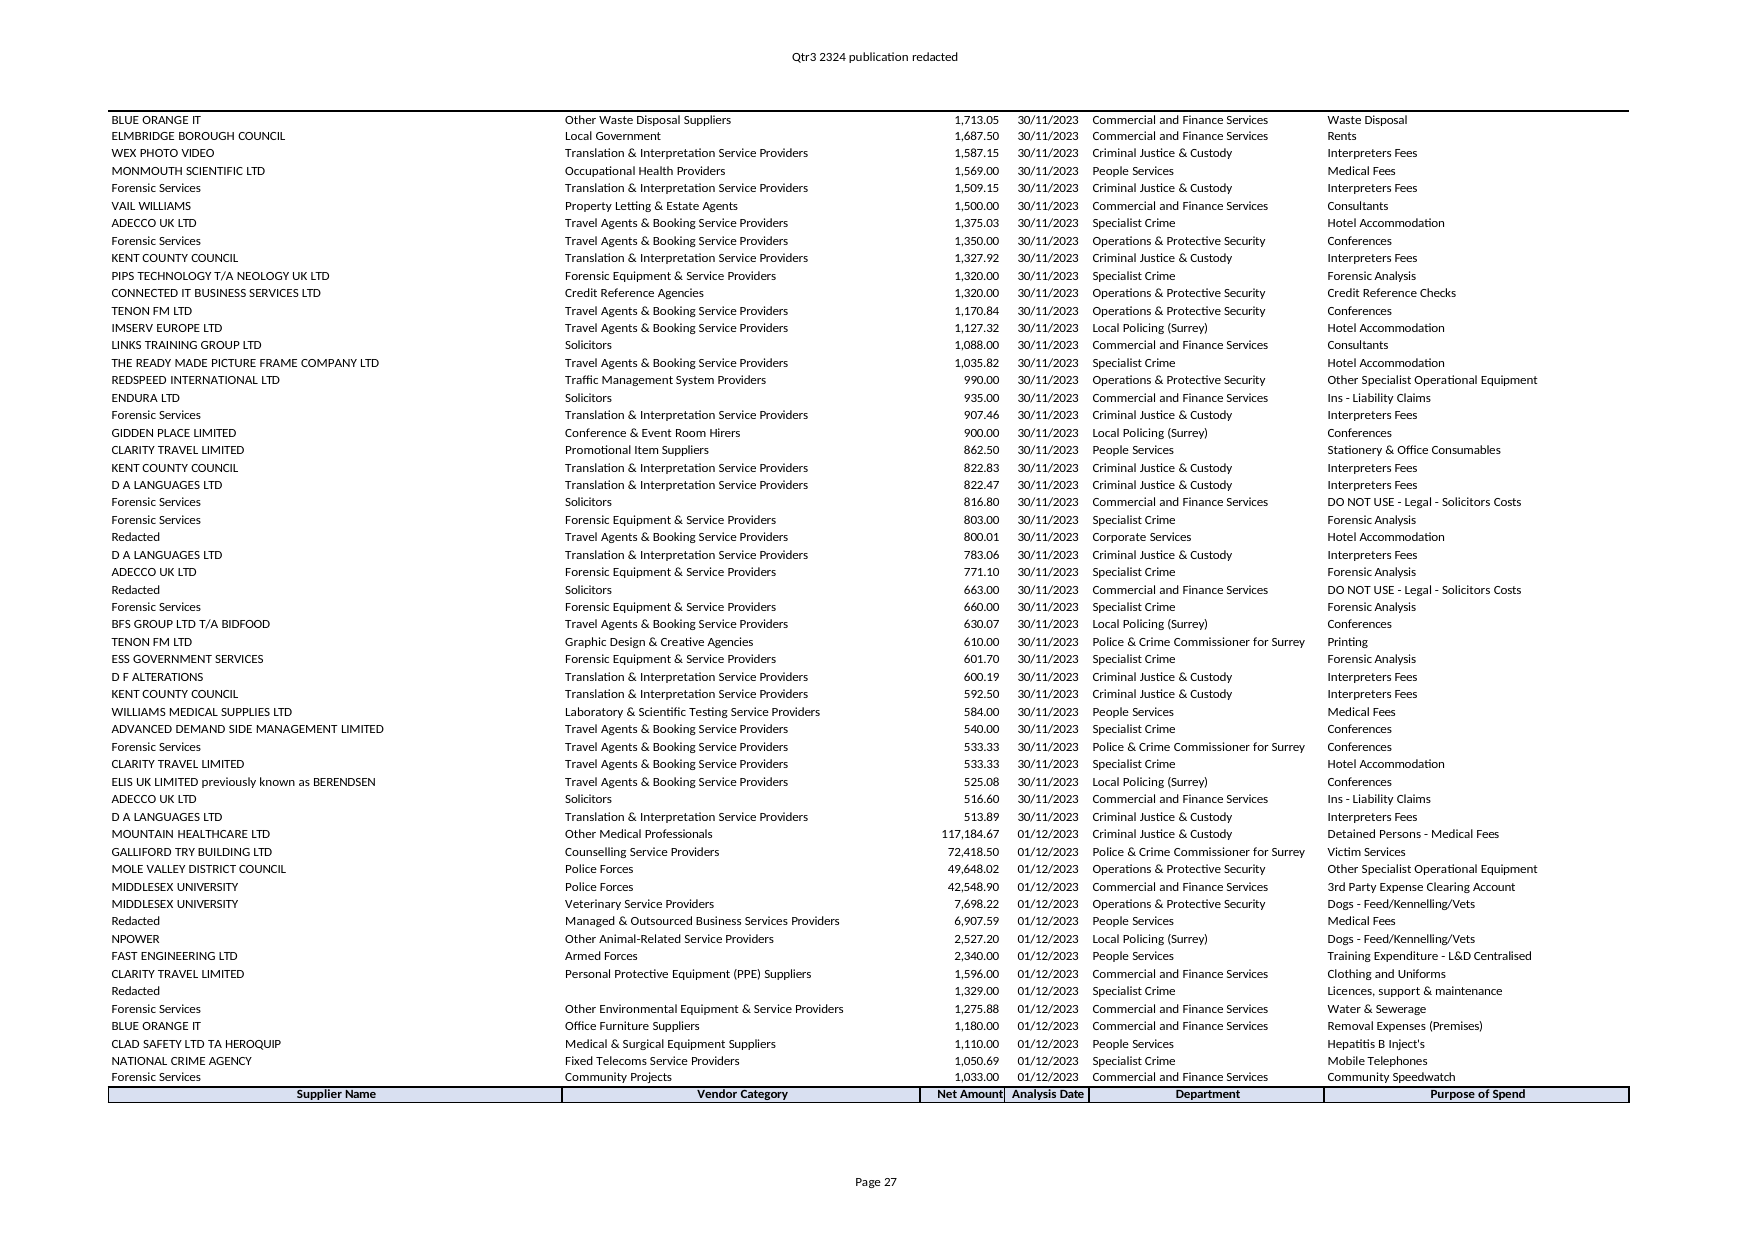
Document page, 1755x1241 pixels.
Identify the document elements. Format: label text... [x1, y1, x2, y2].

table_cell Criminal Justice & Custody [1089, 407, 1324, 425]
table_cell Forensic Equipment & Service Providers [562, 564, 920, 582]
table_cell Commercial and Finance Services [1089, 198, 1324, 215]
table_cell CONNECTED IT BUSINESS SERVICES LTD [108, 285, 562, 303]
table_cell 1,327.92 [920, 250, 1004, 268]
table_cell Translation & Interpretation Service Providers [562, 669, 920, 687]
table_cell NATIONAL CRIME AGENCY [108, 1053, 562, 1071]
table_cell 1,509.15 [920, 181, 1004, 198]
table_cell 803.00 [920, 512, 1004, 529]
table_cell Occupational Health Providers [562, 163, 920, 181]
table_cell Credit Reference Checks [1324, 285, 1629, 303]
table_cell 30/11/2023 [1004, 460, 1089, 477]
table_cell Travel Agents & Booking Service Providers [562, 617, 920, 634]
table_cell Forensic Services [108, 1001, 562, 1018]
table_cell 30/11/2023 [1004, 390, 1089, 407]
table_cell 30/11/2023 [1004, 250, 1089, 268]
table_cell Commercial and Finance Services [1089, 879, 1324, 896]
table_cell 990.00 [920, 372, 1004, 390]
table_header Analysis Date [1005, 1088, 1088, 1102]
table_cell Printing [1324, 634, 1629, 652]
table_cell 30/11/2023 [1004, 564, 1089, 582]
table_cell 30/11/2023 [1004, 774, 1089, 791]
table_cell 30/11/2023 [1004, 128, 1089, 146]
table_cell NPOWER [108, 931, 562, 948]
table_cell 1,180.00 [920, 1018, 1004, 1036]
table_cell Conference & Event Room Hirers [562, 425, 920, 442]
table_cell Local Policing (Surrey) [1089, 774, 1324, 791]
table_cell Forensic Services [108, 233, 562, 250]
table_cell 1,033.00 [920, 1071, 1004, 1086]
table_cell Specialist Crime [1089, 215, 1324, 233]
table_cell 30/11/2023 [1004, 704, 1089, 721]
table_cell WILLIAMS MEDICAL SUPPLIES LTD [108, 704, 562, 721]
table_cell Criminal Justice & Custody [1089, 250, 1324, 268]
table_cell Travel Agents & Booking Service Providers [562, 233, 920, 250]
table_cell Removal Expenses (Premises) [1324, 1018, 1629, 1036]
table_cell Forensic Services [108, 739, 562, 756]
table_cell 1,569.00 [920, 163, 1004, 181]
table_cell ADECCO UK LTD [108, 215, 562, 233]
table_cell 592.50 [920, 687, 1004, 704]
table_cell Operations & Protective Security [1089, 372, 1324, 390]
table_cell 610.00 [920, 634, 1004, 652]
table_cell 30/11/2023 [1004, 756, 1089, 774]
table_cell 01/12/2023 [1004, 1071, 1089, 1086]
table_cell 01/12/2023 [1004, 1001, 1089, 1018]
table_cell ADECCO UK LTD [108, 791, 562, 809]
table_cell Conferences [1324, 739, 1629, 756]
table_cell TENON FM LTD [108, 634, 562, 652]
table_cell 601.70 [920, 652, 1004, 669]
table_cell 30/11/2023 [1004, 215, 1089, 233]
table_cell 907.46 [920, 407, 1004, 425]
table_cell 1,329.00 [920, 984, 1004, 1001]
table_cell Hotel Accommodation [1324, 355, 1629, 372]
table_cell Translation & Interpretation Service Providers [562, 146, 920, 163]
table_cell Travel Agents & Booking Service Providers [562, 355, 920, 372]
table_cell Police & Crime Commissioner for Surrey [1089, 844, 1324, 861]
table_cell 1,687.50 [920, 128, 1004, 146]
table_cell MOUNTAIN HEALTHCARE LTD [108, 826, 562, 844]
table_cell Specialist Crime [1089, 564, 1324, 582]
table_cell ELMBRIDGE BOROUGH COUNCIL [108, 128, 562, 146]
table_cell 30/11/2023 [1004, 721, 1089, 739]
table_cell 2,340.00 [920, 949, 1004, 966]
table_cell Redacted [108, 582, 562, 599]
table_cell Community Projects [562, 1071, 920, 1086]
table_cell 01/12/2023 [1004, 931, 1089, 948]
table_cell Commercial and Finance Services [1089, 1071, 1324, 1086]
table_cell Police Forces [562, 861, 920, 879]
table_cell People Services [1089, 442, 1324, 460]
table_cell Conferences [1324, 721, 1629, 739]
table_cell Police & Crime Commissioner for Surrey [1089, 634, 1324, 652]
table_cell Personal Protective Equipment (PPE) Suppliers [562, 966, 920, 983]
table_header Department [1090, 1088, 1323, 1102]
table_cell Other Animal-Related Service Providers [562, 931, 920, 948]
table_cell Counselling Service Providers [562, 844, 920, 861]
table_cell 30/11/2023 [1004, 355, 1089, 372]
table_cell 01/12/2023 [1004, 1053, 1089, 1071]
table_cell 30/11/2023 [1004, 547, 1089, 564]
table_cell 30/11/2023 [1004, 791, 1089, 809]
table_cell Medical Fees [1324, 914, 1629, 931]
table_cell Redacted [108, 529, 562, 547]
table_cell Other Environmental Equipment & Service Providers [562, 1001, 920, 1018]
table_cell Other Specialist Operational Equipment [1324, 861, 1629, 879]
table_cell 30/11/2023 [1004, 442, 1089, 460]
table_cell D A LANGUAGES LTD [108, 477, 562, 494]
table_cell 30/11/2023 [1004, 163, 1089, 181]
table_cell Fixed Telecoms Service Providers [562, 1053, 920, 1071]
table_cell 862.50 [920, 442, 1004, 460]
table_cell Criminal Justice & Custody [1089, 826, 1324, 844]
table_cell Water & Sewerage [1324, 1001, 1629, 1018]
table_cell Laboratory & Scientific Testing Service Providers [562, 704, 920, 721]
table_cell 6,907.59 [920, 914, 1004, 931]
table_cell Solicitors [562, 390, 920, 407]
table_cell Forensic Analysis [1324, 268, 1629, 285]
table_cell PIPS TECHNOLOGY T/A NEOLOGY UK LTD [108, 268, 562, 285]
table_cell Licences, support & maintenance [1324, 984, 1629, 1001]
table_cell People Services [1089, 163, 1324, 181]
table_cell Other Medical Professionals [562, 826, 920, 844]
table_cell 30/11/2023 [1004, 477, 1089, 494]
table_cell Interpreters Fees [1324, 477, 1629, 494]
table_cell 30/11/2023 [1004, 652, 1089, 669]
table_cell Criminal Justice & Custody [1089, 547, 1324, 564]
table_cell Graphic Design & Creative Agencies [562, 634, 920, 652]
table_cell Commercial and Finance Services [1089, 338, 1324, 355]
table_cell Interpreters Fees [1324, 181, 1629, 198]
table_cell Conferences [1324, 425, 1629, 442]
table_cell Criminal Justice & Custody [1089, 460, 1324, 477]
table_cell MIDDLESEX UNIVERSITY [108, 879, 562, 896]
table_cell Forensic Services [108, 495, 562, 512]
table_cell Translation & Interpretation Service Providers [562, 477, 920, 494]
table_cell FAST ENGINEERING LTD [108, 949, 562, 966]
table_cell People Services [1089, 1036, 1324, 1053]
table_cell Consultants [1324, 198, 1629, 215]
table_cell Translation & Interpretation Service Providers [562, 407, 920, 425]
table_cell Promotional Item Suppliers [562, 442, 920, 460]
table_cell Translation & Interpretation Service Providers [562, 687, 920, 704]
table_cell CLARITY TRAVEL LIMITED [108, 966, 562, 983]
table_cell ELIS UK LIMITED previously known as BERENDSEN [108, 774, 562, 791]
table_cell 30/11/2023 [1004, 599, 1089, 617]
table_cell 30/11/2023 [1004, 372, 1089, 390]
table_cell ADECCO UK LTD [108, 564, 562, 582]
table_cell Translation & Interpretation Service Providers [562, 181, 920, 198]
table_cell 01/12/2023 [1004, 984, 1089, 1001]
table_cell Interpreters Fees [1324, 669, 1629, 687]
table_cell 30/11/2023 [1004, 617, 1089, 634]
table_cell KENT COUNTY COUNCIL [108, 460, 562, 477]
table_cell Credit Reference Agencies [562, 285, 920, 303]
table_cell Conferences [1324, 774, 1629, 791]
table_cell Ins - Liability Claims [1324, 390, 1629, 407]
table_cell 01/12/2023 [1004, 966, 1089, 983]
table_cell Forensic Equipment & Service Providers [562, 652, 920, 669]
table_cell Operations & Protective Security [1089, 303, 1324, 320]
table_cell Translation & Interpretation Service Providers [562, 547, 920, 564]
table_cell 30/11/2023 [1004, 268, 1089, 285]
table_cell Hotel Accommodation [1324, 320, 1629, 337]
table_cell CLARITY TRAVEL LIMITED [108, 756, 562, 774]
table_cell Interpreters Fees [1324, 460, 1629, 477]
table_cell ESS GOVERNMENT SERVICES [108, 652, 562, 669]
table_cell GALLIFORD TRY BUILDING LTD [108, 844, 562, 861]
table_cell Forensic Services [108, 181, 562, 198]
table_cell 630.07 [920, 617, 1004, 634]
table_cell 783.06 [920, 547, 1004, 564]
table_cell Medical & Surgical Equipment Suppliers [562, 1036, 920, 1053]
table_cell Travel Agents & Booking Service Providers [562, 215, 920, 233]
table_cell 7,698.22 [920, 896, 1004, 913]
table_cell 1,275.88 [920, 1001, 1004, 1018]
table_cell Medical Fees [1324, 704, 1629, 721]
table_cell 1,713.05 [920, 112, 1004, 128]
table_cell Specialist Crime [1089, 268, 1324, 285]
table_cell BFS GROUP LTD T/A BIDFOOD [108, 617, 562, 634]
table_cell Forensic Analysis [1324, 652, 1629, 669]
table_cell 01/12/2023 [1004, 844, 1089, 861]
table_cell 30/11/2023 [1004, 338, 1089, 355]
table_header Supplier Name [109, 1088, 561, 1102]
table_cell Redacted [108, 984, 562, 1001]
table_cell 533.33 [920, 756, 1004, 774]
table_cell Specialist Crime [1089, 984, 1324, 1001]
table_cell Forensic Equipment & Service Providers [562, 599, 920, 617]
table_cell 513.89 [920, 809, 1004, 826]
table_cell Conferences [1324, 303, 1629, 320]
table_cell Training Expenditure - L&D Centralised [1324, 949, 1629, 966]
table_cell 30/11/2023 [1004, 687, 1089, 704]
table_cell Specialist Crime [1089, 599, 1324, 617]
table_cell 30/11/2023 [1004, 529, 1089, 547]
table_cell 01/12/2023 [1004, 896, 1089, 913]
table_cell People Services [1089, 914, 1324, 931]
table_cell 01/12/2023 [1004, 949, 1089, 966]
table_cell 30/11/2023 [1004, 112, 1089, 128]
table_cell Forensic Analysis [1324, 564, 1629, 582]
table_cell Criminal Justice & Custody [1089, 669, 1324, 687]
table_cell D A LANGUAGES LTD [108, 547, 562, 564]
table_cell 30/11/2023 [1004, 634, 1089, 652]
table_cell 525.08 [920, 774, 1004, 791]
table_cell Commercial and Finance Services [1089, 1018, 1324, 1036]
table_cell 30/11/2023 [1004, 739, 1089, 756]
table_cell Dogs - Feed/Kennelling/Vets [1324, 896, 1629, 913]
table_cell Stationery & Office Consumables [1324, 442, 1629, 460]
table_cell Consultants [1324, 338, 1629, 355]
table_cell Specialist Crime [1089, 512, 1324, 529]
table_cell Forensic Equipment & Service Providers [562, 512, 920, 529]
table_cell Commercial and Finance Services [1089, 112, 1324, 128]
table_cell Translation & Interpretation Service Providers [562, 460, 920, 477]
table_cell Forensic Services [108, 599, 562, 617]
table_cell 1,320.00 [920, 285, 1004, 303]
table_cell Criminal Justice & Custody [1089, 146, 1324, 163]
table_cell CLARITY TRAVEL LIMITED [108, 442, 562, 460]
table_cell 30/11/2023 [1004, 181, 1089, 198]
table_cell Veterinary Service Providers [562, 896, 920, 913]
table_cell 1,375.03 [920, 215, 1004, 233]
table_cell TENON FM LTD [108, 303, 562, 320]
table_cell Commercial and Finance Services [1089, 390, 1324, 407]
table_cell 1,127.32 [920, 320, 1004, 337]
table_cell Forensic Services [108, 1071, 562, 1086]
table_cell 01/12/2023 [1004, 914, 1089, 931]
table_cell Operations & Protective Security [1089, 233, 1324, 250]
table_cell Solicitors [562, 791, 920, 809]
table_cell Specialist Crime [1089, 355, 1324, 372]
table_cell 117,184.67 [920, 826, 1004, 844]
table_cell Interpreters Fees [1324, 250, 1629, 268]
table_cell 1,596.00 [920, 966, 1004, 983]
table_cell Specialist Crime [1089, 756, 1324, 774]
table_cell 30/11/2023 [1004, 198, 1089, 215]
table_cell THE READY MADE PICTURE FRAME COMPANY LTD [108, 355, 562, 372]
table_cell 1,050.69 [920, 1053, 1004, 1071]
table_cell Conferences [1324, 233, 1629, 250]
table_cell Hotel Accommodation [1324, 756, 1629, 774]
table_cell Specialist Crime [1089, 1053, 1324, 1071]
table_cell Conferences [1324, 617, 1629, 634]
table_cell 1,350.00 [920, 233, 1004, 250]
table_cell Commercial and Finance Services [1089, 495, 1324, 512]
table_cell CLAD SAFETY LTD TA HEROQUIP [108, 1036, 562, 1053]
table_cell 816.80 [920, 495, 1004, 512]
table_cell Criminal Justice & Custody [1089, 687, 1324, 704]
table_cell 1,110.00 [920, 1036, 1004, 1053]
table_cell 1,170.84 [920, 303, 1004, 320]
table_cell Local Policing (Surrey) [1089, 931, 1324, 948]
table_cell Commercial and Finance Services [1089, 966, 1324, 983]
table_cell Specialist Crime [1089, 652, 1324, 669]
table_cell 72,418.50 [920, 844, 1004, 861]
table_cell 30/11/2023 [1004, 669, 1089, 687]
table_cell 30/11/2023 [1004, 425, 1089, 442]
table_cell 3rd Party Expense Clearing Account [1324, 879, 1629, 896]
table_cell Local Policing (Surrey) [1089, 320, 1324, 337]
table_cell 01/12/2023 [1004, 879, 1089, 896]
table_cell 540.00 [920, 721, 1004, 739]
table_cell BLUE ORANGE IT [108, 112, 562, 128]
table_cell Commercial and Finance Services [1089, 128, 1324, 146]
table_cell D A LANGUAGES LTD [108, 809, 562, 826]
table_cell IMSERV EUROPE LTD [108, 320, 562, 337]
table_cell Interpreters Fees [1324, 407, 1629, 425]
table_cell 01/12/2023 [1004, 826, 1089, 844]
table_cell 30/11/2023 [1004, 407, 1089, 425]
table_cell Translation & Interpretation Service Providers [562, 250, 920, 268]
table_cell Criminal Justice & Custody [1089, 809, 1324, 826]
table_cell 1,088.00 [920, 338, 1004, 355]
table_cell Commercial and Finance Services [1089, 1001, 1324, 1018]
table_cell DO NOT USE - Legal - Solicitors Costs [1324, 495, 1629, 512]
table_cell Interpreters Fees [1324, 809, 1629, 826]
table_cell Solicitors [562, 582, 920, 599]
table_cell Dogs - Feed/Kennelling/Vets [1324, 931, 1629, 948]
table_cell Mobile Telephones [1324, 1053, 1629, 1071]
table_cell Redacted [108, 914, 562, 931]
table_cell 900.00 [920, 425, 1004, 442]
table_cell Forensic Equipment & Service Providers [562, 268, 920, 285]
table_cell Specialist Crime [1089, 721, 1324, 739]
table_cell Traffic Management System Providers [562, 372, 920, 390]
table_cell Armed Forces [562, 949, 920, 966]
table_cell 30/11/2023 [1004, 233, 1089, 250]
table_cell 800.01 [920, 529, 1004, 547]
table_cell 1,320.00 [920, 268, 1004, 285]
table_cell Forensic Services [108, 407, 562, 425]
table_cell Solicitors [562, 495, 920, 512]
table_cell VAIL WILLIAMS [108, 198, 562, 215]
table_cell Hotel Accommodation [1324, 529, 1629, 547]
table_header Net Amount [921, 1088, 1004, 1102]
table_cell 935.00 [920, 390, 1004, 407]
table_cell 42,548.90 [920, 879, 1004, 896]
table_cell REDSPEED INTERNATIONAL LTD [108, 372, 562, 390]
table_cell MONMOUTH SCIENTIFIC LTD [108, 163, 562, 181]
table_cell Other Waste Disposal Suppliers [562, 112, 920, 128]
table_cell Waste Disposal [1324, 112, 1629, 128]
table_cell Interpreters Fees [1324, 146, 1629, 163]
table_cell Interpreters Fees [1324, 547, 1629, 564]
table_cell [562, 984, 920, 1001]
table_cell 01/12/2023 [1004, 1018, 1089, 1036]
table_cell 600.19 [920, 669, 1004, 687]
table_cell 30/11/2023 [1004, 285, 1089, 303]
table_cell Criminal Justice & Custody [1089, 181, 1324, 198]
table_cell KENT COUNTY COUNCIL [108, 250, 562, 268]
table_cell Translation & Interpretation Service Providers [562, 809, 920, 826]
table_cell Commercial and Finance Services [1089, 582, 1324, 599]
table_cell Police & Crime Commissioner for Surrey [1089, 739, 1324, 756]
table_cell 30/11/2023 [1004, 320, 1089, 337]
table_cell Office Furniture Suppliers [562, 1018, 920, 1036]
table_cell WEX PHOTO VIDEO [108, 146, 562, 163]
table_cell Local Policing (Surrey) [1089, 425, 1324, 442]
table_cell Operations & Protective Security [1089, 861, 1324, 879]
table_cell 533.33 [920, 739, 1004, 756]
table_cell KENT COUNTY COUNCIL [108, 687, 562, 704]
table_cell Hepatitis B Inject's [1324, 1036, 1629, 1053]
table_cell Commercial and Finance Services [1089, 791, 1324, 809]
table_cell 771.10 [920, 564, 1004, 582]
table_cell Travel Agents & Booking Service Providers [562, 529, 920, 547]
table_cell Corporate Services [1089, 529, 1324, 547]
table_cell 1,035.82 [920, 355, 1004, 372]
table_cell ENDURA LTD [108, 390, 562, 407]
table_cell DO NOT USE - Legal - Solicitors Costs [1324, 582, 1629, 599]
table_cell Other Specialist Operational Equipment [1324, 372, 1629, 390]
table_cell Forensic Analysis [1324, 512, 1629, 529]
table_cell People Services [1089, 704, 1324, 721]
table_header Purpose of Spend [1325, 1088, 1628, 1102]
table_cell Travel Agents & Booking Service Providers [562, 756, 920, 774]
table_cell Victim Services [1324, 844, 1629, 861]
table_cell Criminal Justice & Custody [1089, 477, 1324, 494]
table_cell Managed & Outsourced Business Services Providers [562, 914, 920, 931]
table_cell 30/11/2023 [1004, 512, 1089, 529]
table_cell 30/11/2023 [1004, 495, 1089, 512]
table_cell LINKS TRAINING GROUP LTD [108, 338, 562, 355]
table_cell 01/12/2023 [1004, 1036, 1089, 1053]
table_cell 30/11/2023 [1004, 303, 1089, 320]
table_cell Police Forces [562, 879, 920, 896]
table_cell Detained Persons - Medical Fees [1324, 826, 1629, 844]
table_cell 30/11/2023 [1004, 809, 1089, 826]
table_cell Hotel Accommodation [1324, 215, 1629, 233]
table_cell Medical Fees [1324, 163, 1629, 181]
table_cell Operations & Protective Security [1089, 896, 1324, 913]
table_cell People Services [1089, 949, 1324, 966]
table_cell Travel Agents & Booking Service Providers [562, 320, 920, 337]
table_cell Property Letting & Estate Agents [562, 198, 920, 215]
table_cell 1,587.15 [920, 146, 1004, 163]
table_cell 822.83 [920, 460, 1004, 477]
table_cell Local Government [562, 128, 920, 146]
table_cell 663.00 [920, 582, 1004, 599]
table_cell Rents [1324, 128, 1629, 146]
table_cell 30/11/2023 [1004, 146, 1089, 163]
table_cell Solicitors [562, 338, 920, 355]
table_cell 49,648.02 [920, 861, 1004, 879]
table_cell Forensic Services [108, 512, 562, 529]
table_cell Ins - Liability Claims [1324, 791, 1629, 809]
table_cell Clothing and Uniforms [1324, 966, 1629, 983]
table_cell 01/12/2023 [1004, 861, 1089, 879]
table_cell 30/11/2023 [1004, 582, 1089, 599]
table_cell BLUE ORANGE IT [108, 1018, 562, 1036]
table_cell Operations & Protective Security [1089, 285, 1324, 303]
table_cell Travel Agents & Booking Service Providers [562, 303, 920, 320]
table_cell Interpreters Fees [1324, 687, 1629, 704]
table_cell 584.00 [920, 704, 1004, 721]
table_cell 1,500.00 [920, 198, 1004, 215]
table_cell D F ALTERATIONS [108, 669, 562, 687]
table_cell 2,527.20 [920, 931, 1004, 948]
table_header Vendor Category [563, 1088, 919, 1102]
table_cell Community Speedwatch [1324, 1071, 1629, 1086]
table_cell 516.60 [920, 791, 1004, 809]
table_cell Travel Agents & Booking Service Providers [562, 721, 920, 739]
table_cell MIDDLESEX UNIVERSITY [108, 896, 562, 913]
table_cell 660.00 [920, 599, 1004, 617]
table_cell Travel Agents & Booking Service Providers [562, 774, 920, 791]
table_cell Local Policing (Surrey) [1089, 617, 1324, 634]
table_cell ADVANCED DEMAND SIDE MANAGEMENT LIMITED [108, 721, 562, 739]
table_cell Travel Agents & Booking Service Providers [562, 739, 920, 756]
table_cell MOLE VALLEY DISTRICT COUNCIL [108, 861, 562, 879]
table_cell GIDDEN PLACE LIMITED [108, 425, 562, 442]
table_cell 822.47 [920, 477, 1004, 494]
table_cell Forensic Analysis [1324, 599, 1629, 617]
